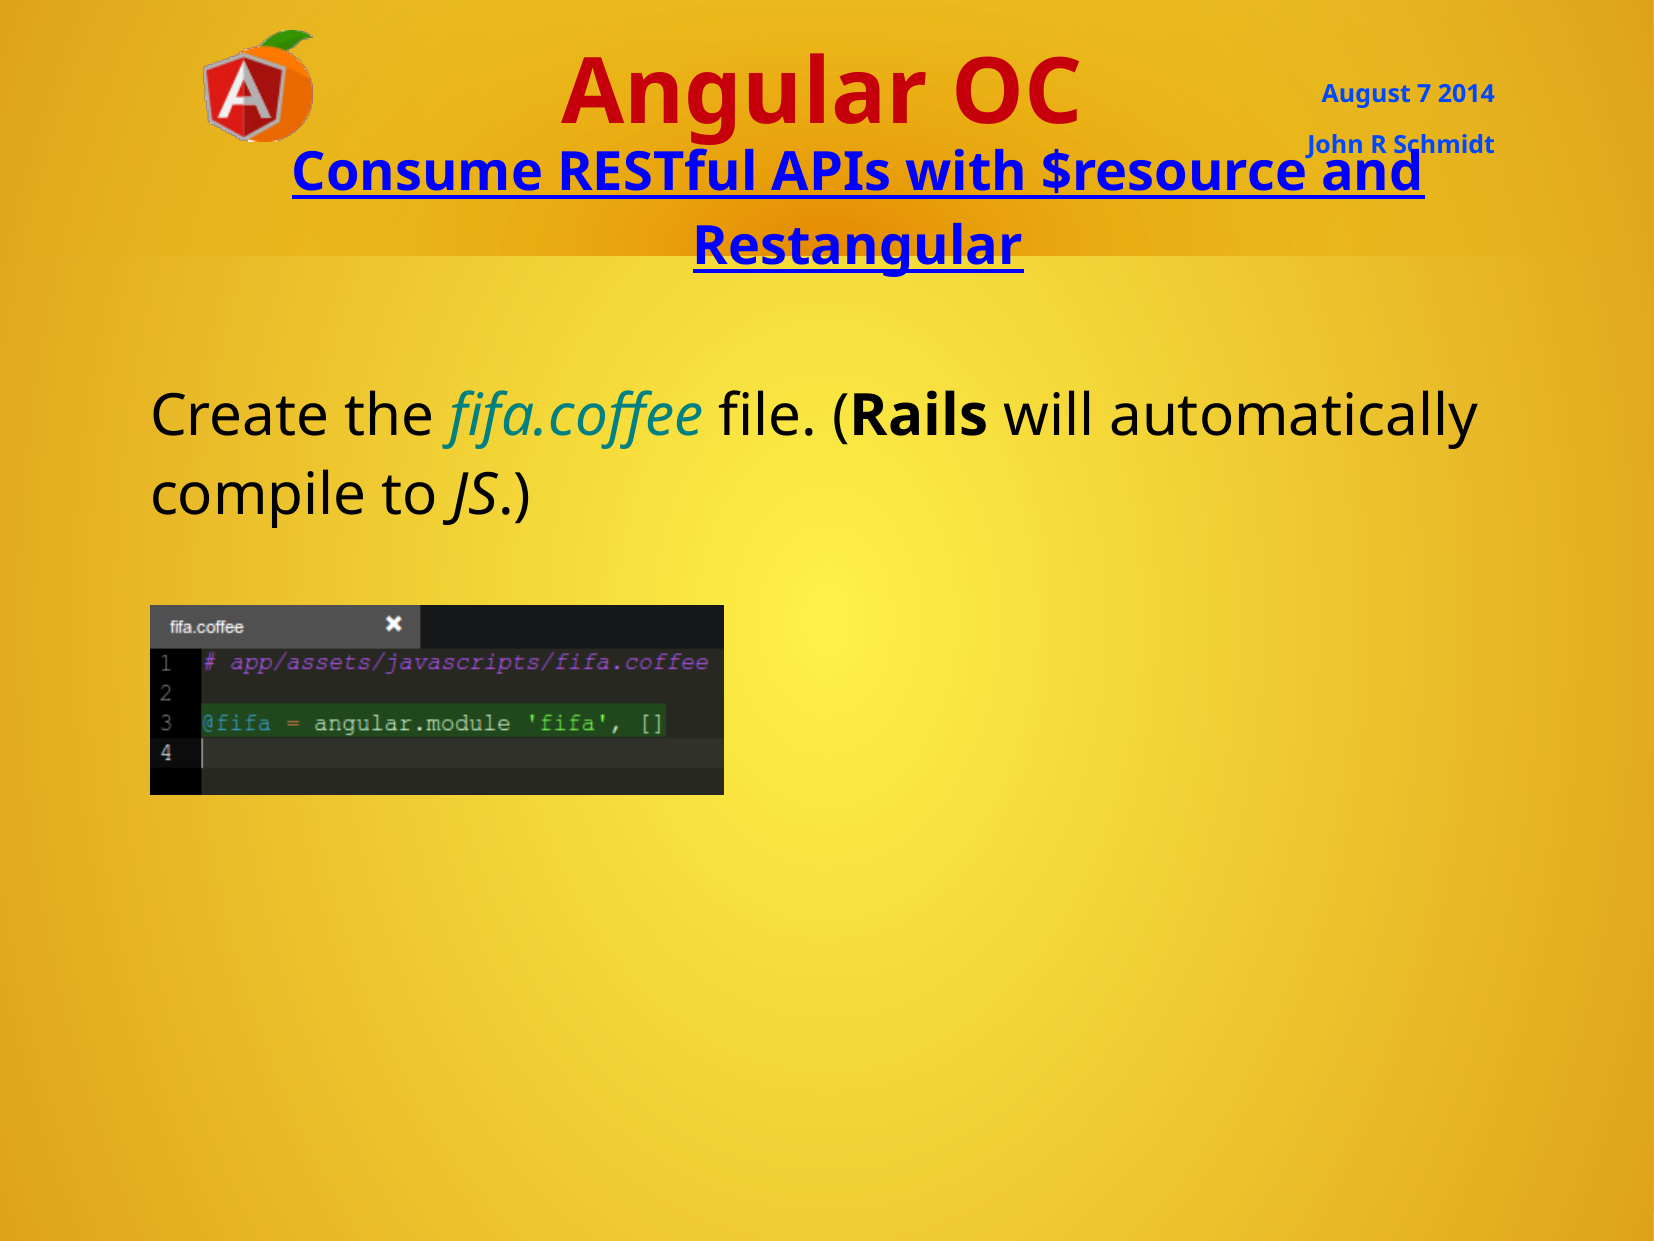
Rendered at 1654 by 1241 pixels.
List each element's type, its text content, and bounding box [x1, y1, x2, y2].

title Angular OC [560, 34, 1086, 142]
text_box Consume RESTful APIs with $resource and Restangular [150, 175, 1567, 239]
picture [202, 30, 316, 142]
text_box August 7 2014 John R Schmidt [1260, 51, 1510, 172]
picture [150, 605, 724, 796]
subtitle Create the fifa.coffee file. (Rails will automatically compile to JS.) [150, 384, 1579, 521]
